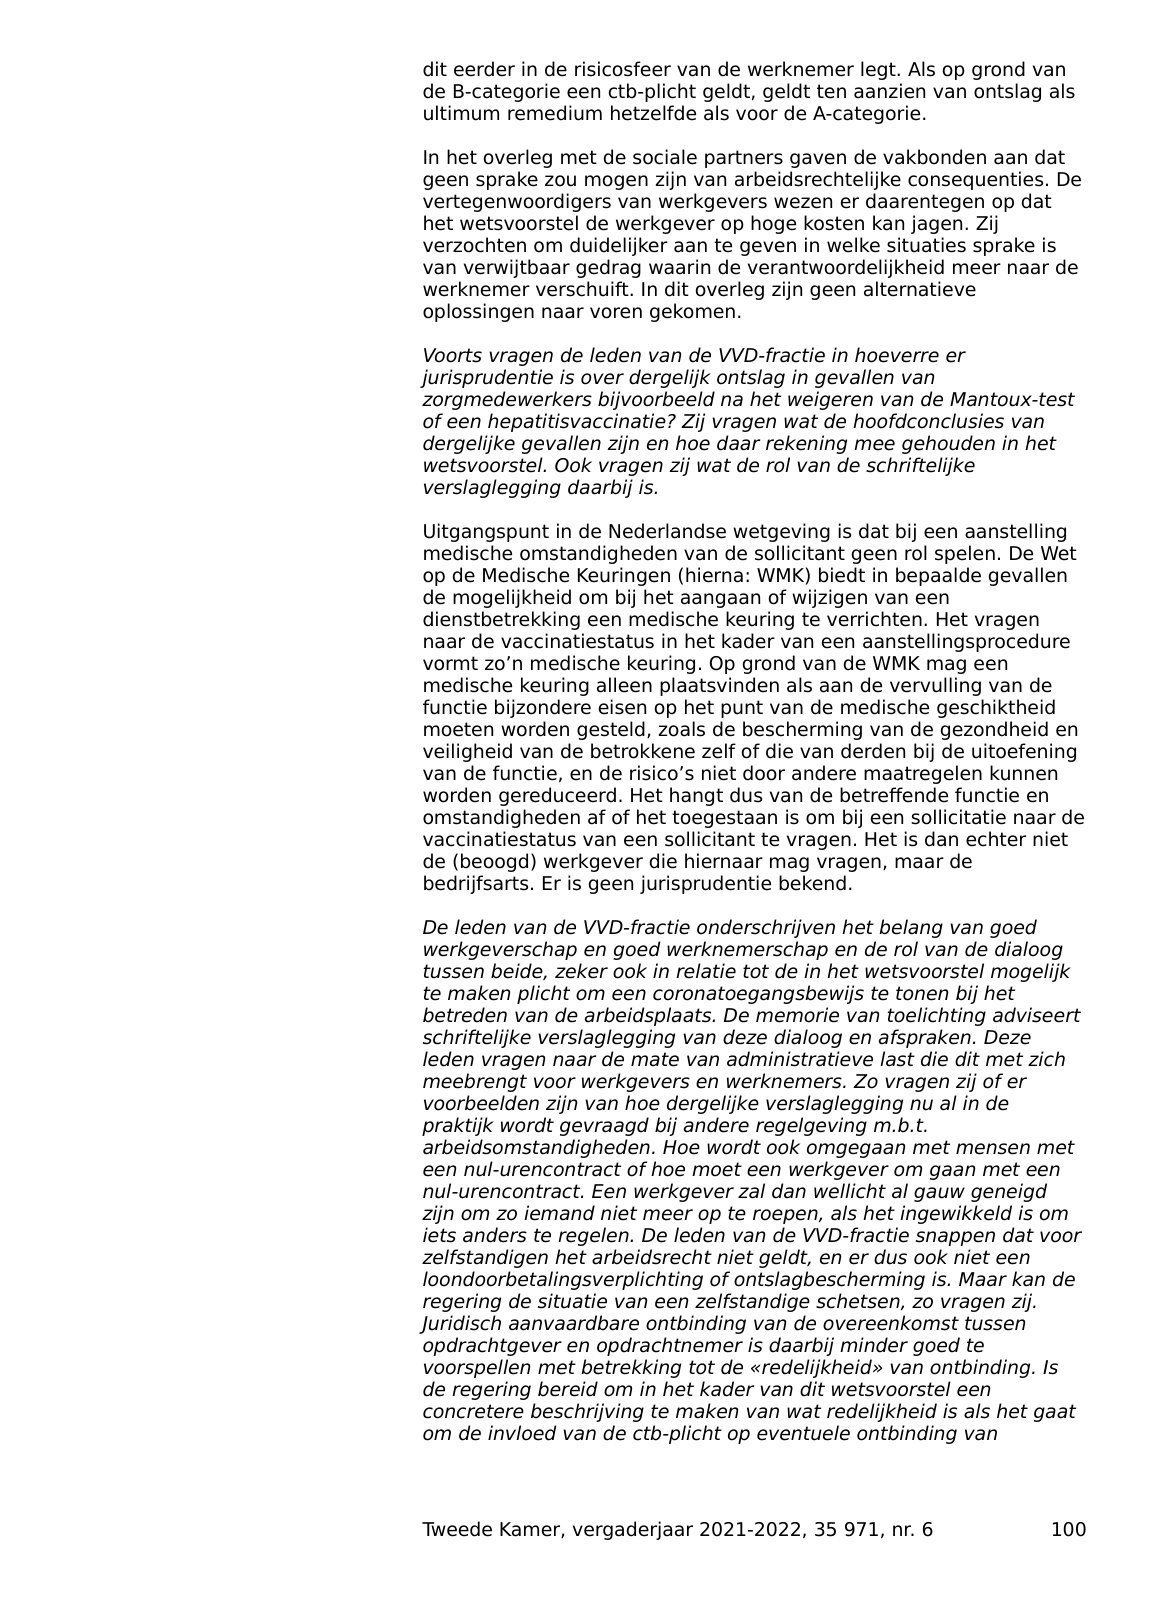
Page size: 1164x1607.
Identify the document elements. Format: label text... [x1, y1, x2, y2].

text Voorts vragen de leden van de VVD-fractie in hoeverre er jurisprudentie is over dergelijk ontslag in gevallen van zorgmedewerkers bijvoorbeeld na het weigeren van de Mantoux-test of een hepatitisvaccinatie? Zij vragen wat de hoofdconclusies van dergelijke gevallen zijn en hoe daar rekening mee gehouden in het wetsvoorstel. Ook vragen zij wat de rol van de schriftelijke verslaglegging daarbij is. [422, 345, 1087, 499]
text Uitgangspunt in de Nederlandse wetgeving is dat bij een aanstelling medische omstandigheden van de sollicitant geen rol spelen. De Wet op de Medische Keuringen (hierna: WMK) biedt in bepaalde gevallen de mogelijkheid om bij het aangaan of wijzigen van een dienstbetrekking een medische keuring te verrichten. Het vragen naar de vaccinatiestatus in het kader van een aanstellingsprocedure vormt zo’n medische keuring. Op grond van de WMK mag een medische keuring alleen plaatsvinden als aan de vervulling van de functie bijzondere eisen op het punt van de medische geschiktheid moeten worden gesteld, zoals de bescherming van de gezondheid en veiligheid van de betrokkene zelf of die van derden bij de uitoefening van de functie, en de risico’s niet door andere maatregelen kunnen worden gereduceerd. Het hangt dus van de betreffende functie en omstandigheden af of het toegestaan is om bij een sollicitatie naar de vaccinatiestatus van een sollicitant te vragen. Het is dan echter niet de (beoogd) werkgever die hiernaar mag vragen, maar de bedrijfsarts. Er is geen jurisprudentie bekend. [422, 521, 1087, 895]
text In het overleg met de sociale partners gaven de vakbonden aan dat geen sprake zou mogen zijn van arbeidsrechtelijke consequenties. De vertegenwoordigers van werkgevers wezen er daarentegen op dat het wetsvoorstel de werkgever op hoge kosten kan jagen. Zij verzochten om duidelijker aan te geven in welke situaties sprake is van verwijtbaar gedrag waarin de verantwoordelijkheid meer naar de werknemer verschuift. In dit overleg zijn geen alternatieve oplossingen naar voren gekomen. [422, 147, 1087, 323]
text dit eerder in de risicosfeer van de werknemer legt. Als op grond van de B-categorie een ctb-plicht geldt, geldt ten aanzien van ontslag als ultimum remedium hetzelfde als voor de A-categorie. [422, 59, 1087, 125]
text De leden van de VVD-fractie onderschrijven het belang van goed werkgeverschap en goed werknemerschap en de rol van de dialoog tussen beide, zeker ook in relatie tot de in het wetsvoorstel mogelijk te maken plicht om een coronatoegangsbewijs te tonen bij het betreden van de arbeidsplaats. De memorie van toelichting adviseert schriftelijke verslaglegging van deze dialoog en afspraken. Deze leden vragen naar de mate van administratieve last die dit met zich meebrengt voor werkgevers en werknemers. Zo vragen zij of er voorbeelden zijn van hoe dergelijke verslaglegging nu al in de praktijk wordt gevraagd bij andere regelgeving m.b.t. arbeidsomstandigheden. Hoe wordt ook omgegaan met mensen met een nul-urencontract of hoe moet een werkgever om gaan met een nul-urencontract. Een werkgever zal dan wellicht al gauw geneigd zijn om zo iemand niet meer op te roepen, als het ingewikkeld is om iets anders te regelen. De leden van de VVD-fractie snappen dat voor zelfstandigen het arbeidsrecht niet geldt, en er dus ook niet een loondoorbetalingsverplichting of ontslagbescherming is. Maar kan de regering de situatie van een zelfstandige schetsen, zo vragen zij. Juridisch aanvaardbare ontbinding van de overeenkomst tussen opdrachtgever en opdrachtnemer is daarbij minder goed te voorspellen met betrekking tot de «redelijkheid» van ontbinding. Is de regering bereid om in het kader van dit wetsvoorstel een concretere beschrijving te maken van wat redelijkheid is als het gaat om de invloed van de ctb-plicht op eventuele ontbinding van [422, 917, 1087, 1444]
